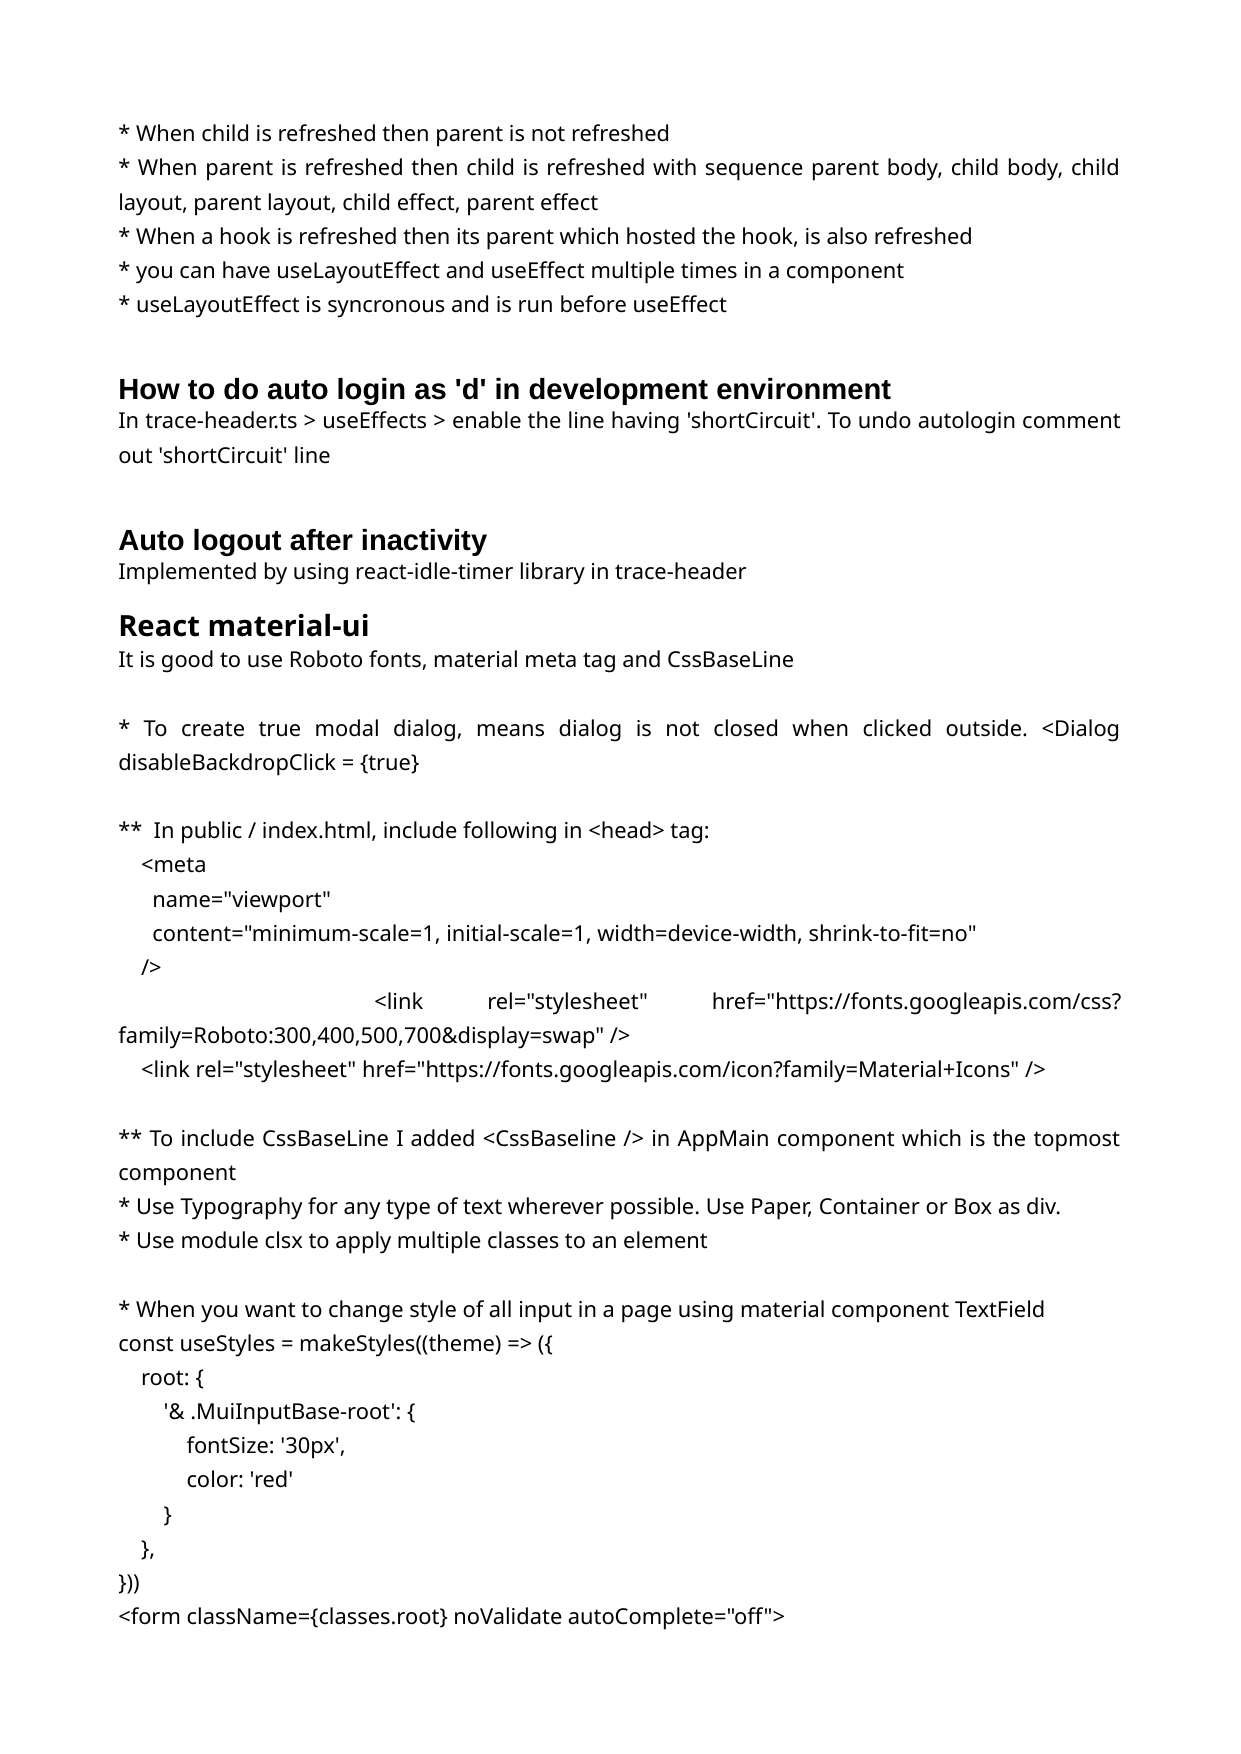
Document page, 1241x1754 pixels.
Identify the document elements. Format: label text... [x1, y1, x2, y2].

text * When child is refreshed then parent is not refreshed [118, 118, 1122, 148]
text const useStyles = makeStyles((theme) => ({ [118, 1328, 1122, 1358]
text content="minimum-scale=1, initial-scale=1, width=device-width, shrink-to-fit=no" [118, 918, 1122, 948]
text ** In public / index.html, include following in <head> tag: [118, 815, 1122, 845]
text * Use module clsx to apply multiple classes to an element [118, 1225, 1122, 1255]
text <link rel="stylesheet" href="https://fonts.googleapis.com/icon?family=Material+Icons" /> [118, 1054, 1122, 1084]
text ** To include CssBaseLine I added <CssBaseline /> in AppMain component which is the topmost component [118, 1123, 1122, 1187]
text name="viewport" [118, 884, 1122, 913]
text root: { [118, 1362, 1122, 1392]
text Implemented by using react-idle-timer library in trace-header [118, 556, 1122, 586]
text * When a hook is refreshed then its parent which hosted the hook, is also refreshed [118, 221, 1122, 250]
text * you can have useLayoutEffect and useEffect multiple times in a component [118, 255, 1122, 284]
text color: 'red' [118, 1464, 1122, 1494]
text }, [118, 1533, 1122, 1563]
text } [118, 1499, 1122, 1528]
text <meta [118, 849, 1122, 879]
subtitle Auto logout after inactivity [118, 522, 1122, 556]
subtitle React material-ui [118, 605, 1122, 644]
text In trace-header.ts > useEffects > enable the line having 'shortCircuit'. To undo autologin comment out 'shortCircuit' line [118, 405, 1122, 469]
text <link rel="stylesheet" href="https://fonts.googleapis.com/css?family=Roboto:300,400,500,700&display=swap" /> [118, 986, 1122, 1050]
text * Use Typography for any type of text wherever possible. Use Paper, Container or Box as div. [118, 1191, 1122, 1221]
text * When you want to change style of all input in a page using material component TextField [118, 1294, 1122, 1323]
text * To create true modal dialog, means dialog is not closed when clicked outside. <Dialog disableBackdropClick = {true} [118, 713, 1122, 777]
text * When parent is refreshed then child is refreshed with sequence parent body, child body, child layout, parent layout, child effect, parent effect [118, 152, 1122, 216]
text /> [118, 952, 1122, 982]
text fontSize: '30px', [118, 1430, 1122, 1460]
text * useLayoutEffect is syncronous and is run before useEffect [118, 289, 1122, 319]
text It is good to use Roboto fonts, material meta tag and CssBaseLine [118, 644, 1122, 674]
text })) [118, 1567, 1122, 1597]
text '& .MuiInputBase-root': { [118, 1396, 1122, 1426]
subtitle How to do auto login as 'd' in development environment [118, 372, 1122, 405]
text <form className={classes.root} noValidate autoComplete="off"> [118, 1601, 1122, 1631]
